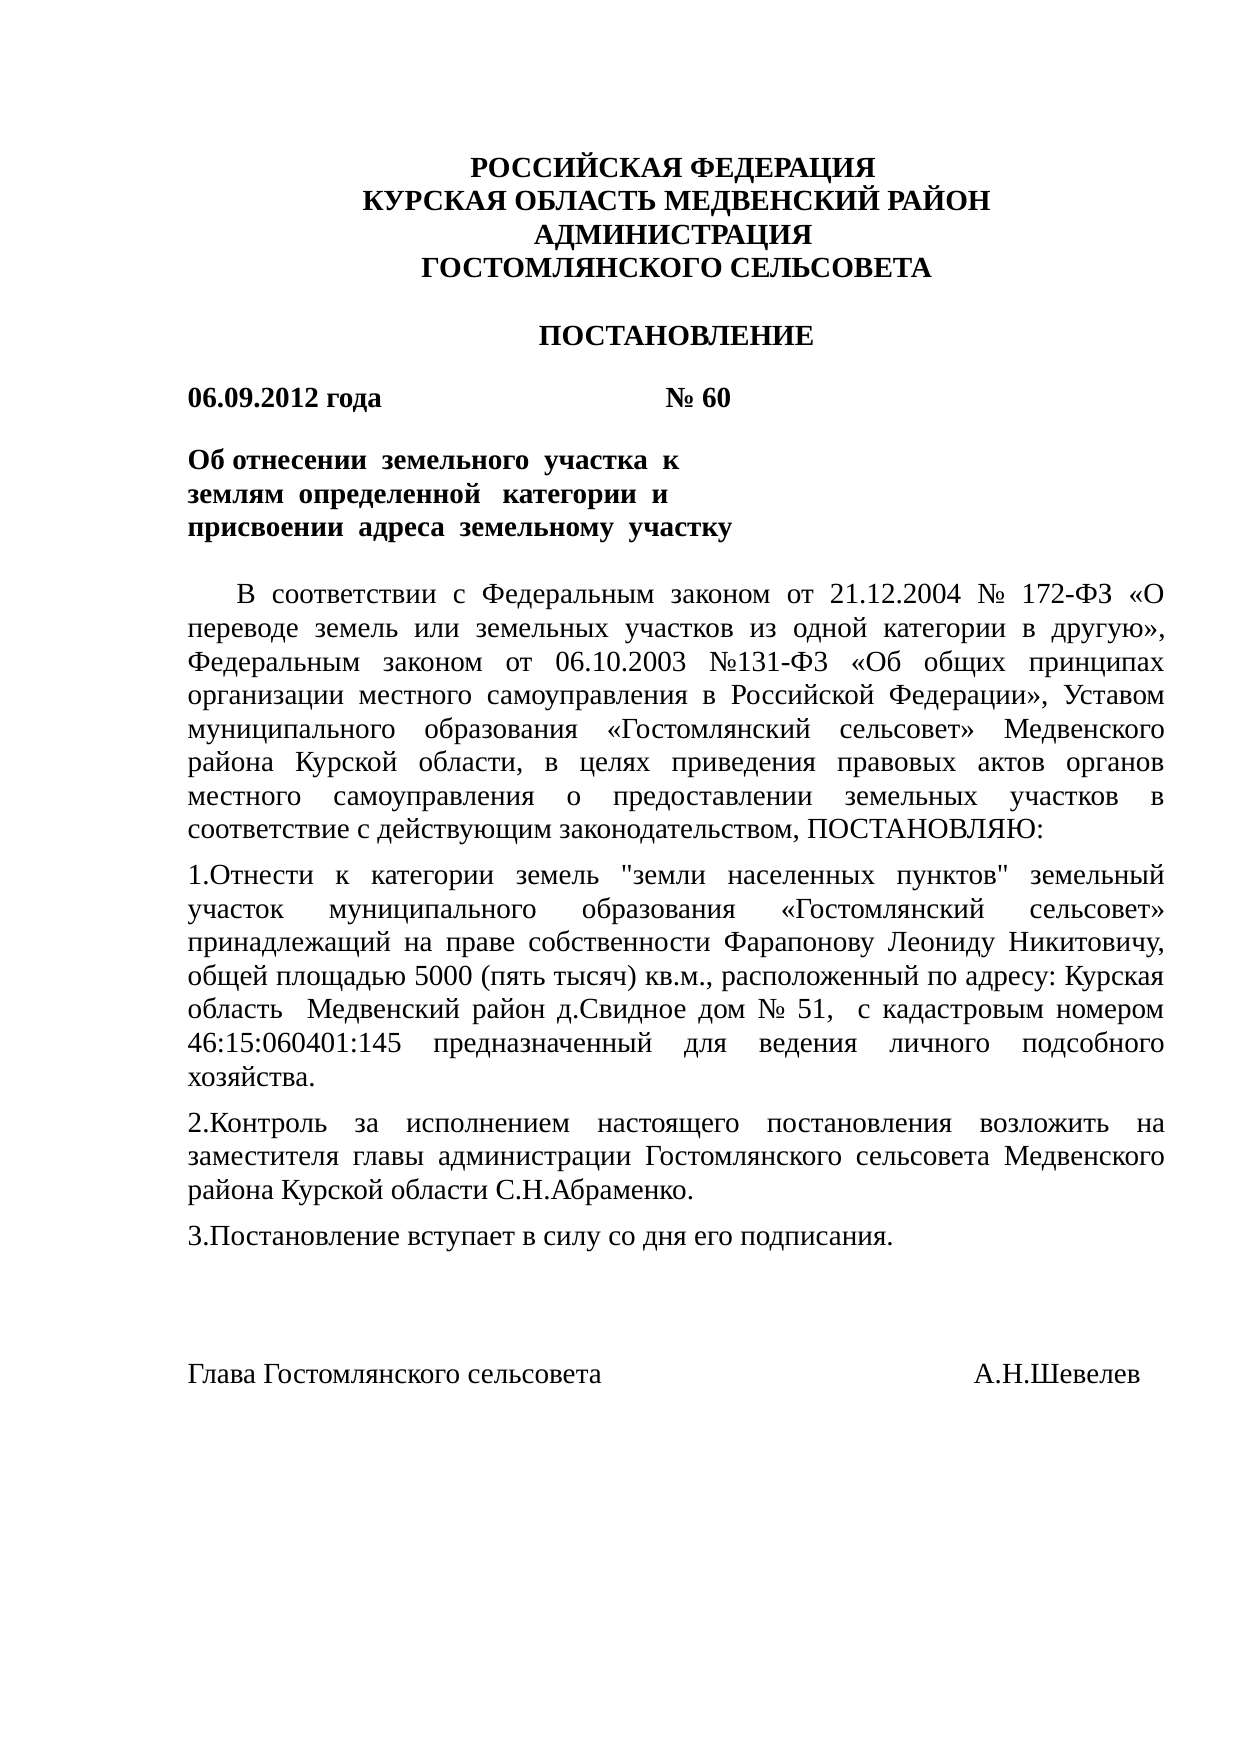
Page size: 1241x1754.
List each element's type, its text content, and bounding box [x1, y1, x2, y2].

text Об отнесении земельного участка к [187, 442, 1166, 476]
text АДМИНИСТРАЦИЯ [187, 217, 1166, 251]
text 1.Отнести к категории земель "земли населенных пунктов" земельный участок муниципального образования «Гостомлянский сельсовет» принадлежащий на праве собственности Фарапонову Леониду Никитовичу, общей площадью 5000 (пять тысяч) кв.м., расположенный по адресу: Курская область Медвенский район д.Свидное дом № 51, с кадастровым номером 46:15:060401:145 предназначенный для ведения личного подсобного хозяйства. [187, 857, 1166, 1092]
text ГОСТОМЛЯНСКОГО СЕЛЬСОВЕТА [187, 251, 1166, 284]
text 3.Постановление вступает в силу со дня его подписания. [187, 1218, 1166, 1251]
text КУРСКАЯ ОБЛАСТЬ МЕДВЕНСКИЙ РАЙОН [187, 183, 1166, 217]
text В соответствии с Федеральным законом от 21.12.2004 № 172-ФЗ «О переводе земель или земельных участков из одной категории в другую», Федеральным законом от 06.10.2003 №131-Ф3 «Об общих принципах организации местного самоуправления в Российской Федерации», Уставом муниципального образования «Гостомлянский сельсовет» Медвенского района Курской области, в целях приведения правовых актов органов местного самоуправления о предоставлении земельных участков в соответствие с действующим законодательством, ПОСТАНОВЛЯЮ: [187, 577, 1166, 845]
text Глава Гостомлянского сельсовета А.Н.Шевелев [187, 1356, 1166, 1389]
text 2.Контроль за исполнением настоящего постановления возложить на заместителя главы администрации Гостомлянского сельсовета Медвенского района Курской области С.Н.Абраменко. [187, 1105, 1166, 1205]
text ПОСТАНОВЛЕНИЕ [187, 318, 1166, 351]
text землям определенной категории и [187, 476, 1166, 509]
text 06.09.2012 года № 60 [187, 380, 1166, 414]
text присвоении адреса земельному участку [187, 509, 1166, 543]
text РОССИЙСКАЯ ФЕДЕРАЦИЯ [187, 150, 1166, 183]
